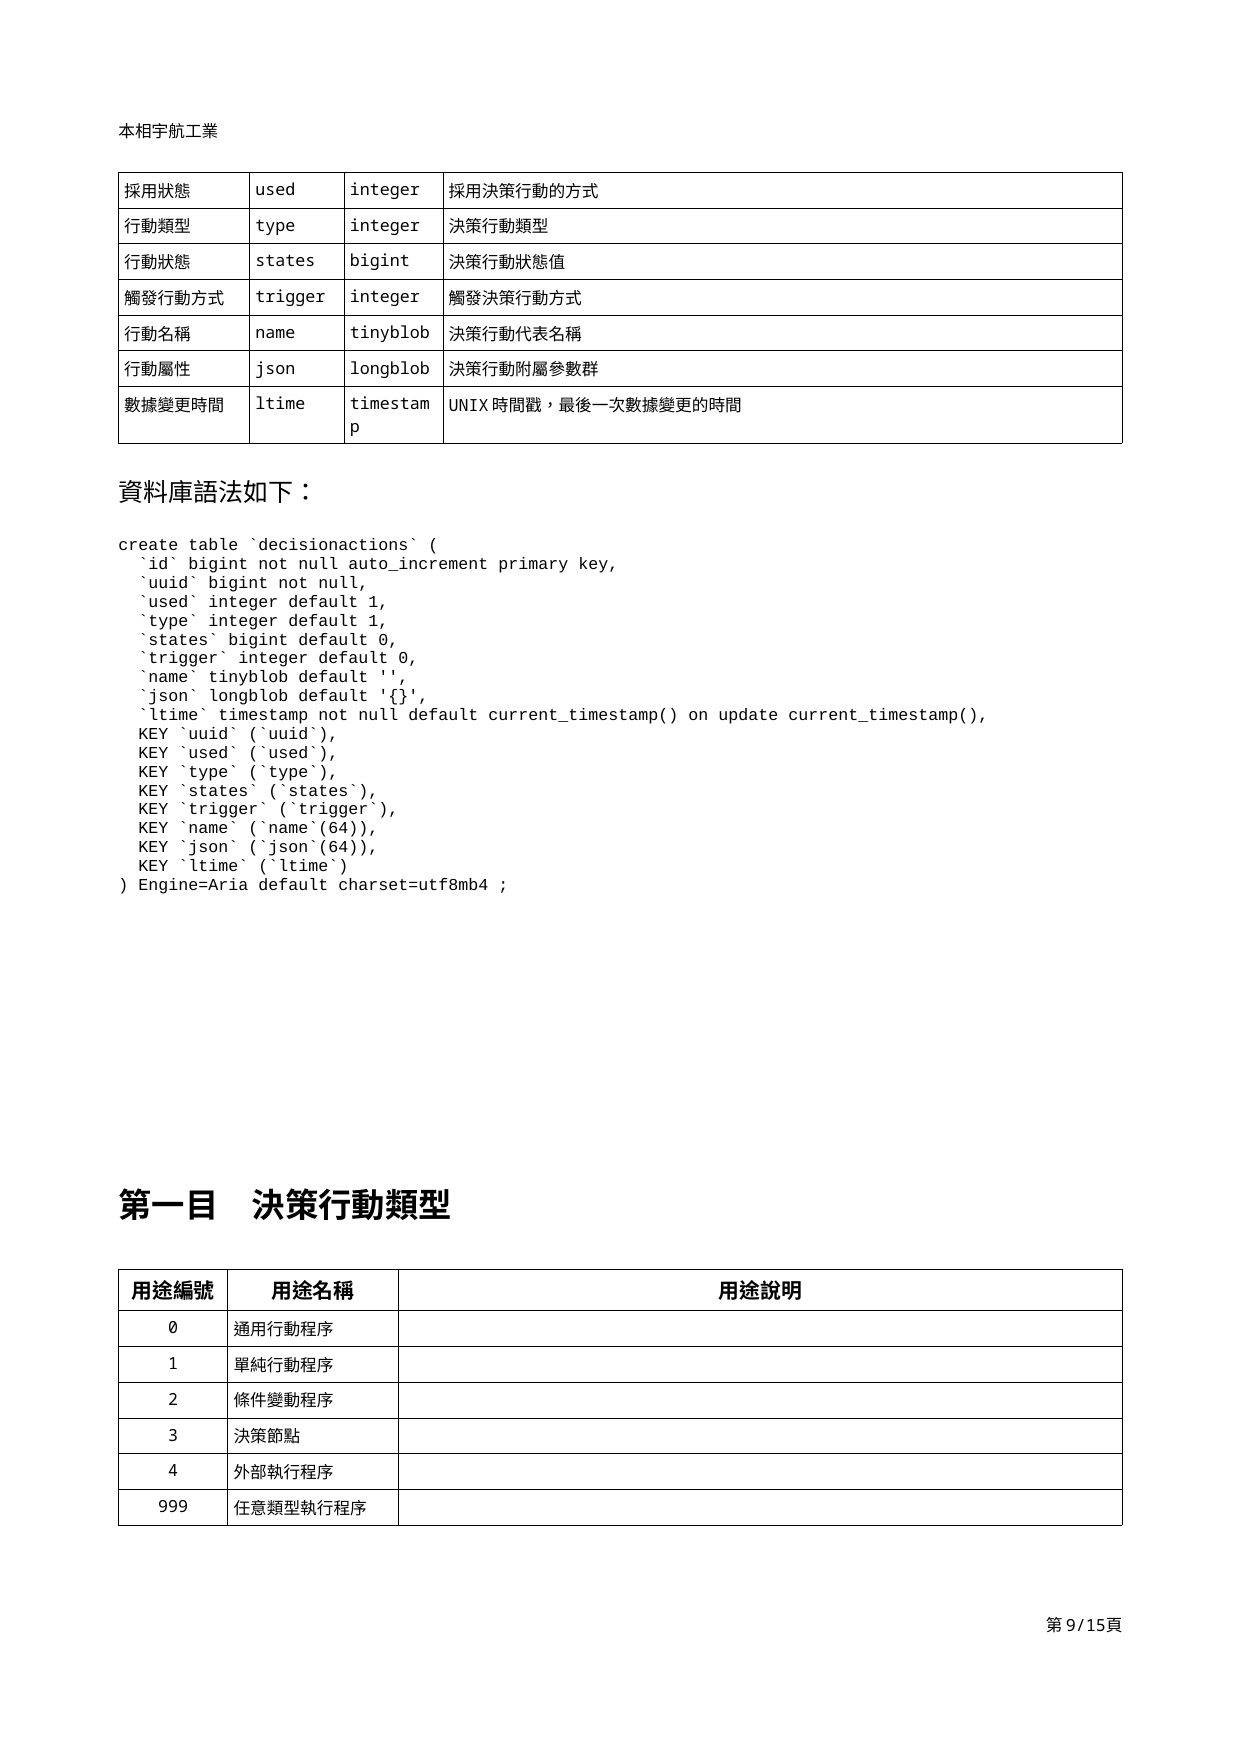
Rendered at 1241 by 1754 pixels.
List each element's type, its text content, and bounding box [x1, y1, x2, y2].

table_cell 行動名稱 [119, 316, 249, 350]
table_cell [399, 1311, 1122, 1346]
table_cell timestamp [345, 387, 443, 443]
text `ltime` timestamp not null default current_timestamp() on update current_timestamp(), [118, 707, 1122, 726]
table_cell 採用狀態 [119, 173, 249, 207]
table_cell bigint [345, 244, 443, 279]
table_cell tinyblob [345, 316, 443, 350]
text `name` tinyblob default '', [118, 669, 1122, 688]
table_cell [399, 1383, 1122, 1417]
table_cell 決策行動附屬參數群 [444, 351, 1122, 386]
table_cell type [250, 209, 344, 243]
table_cell 4 [119, 1454, 227, 1489]
table_cell 條件變動程序 [228, 1383, 398, 1417]
table_cell [399, 1347, 1122, 1382]
table_cell [399, 1454, 1122, 1489]
table_cell 外部執行程序 [228, 1454, 398, 1489]
table_cell trigger [250, 280, 344, 315]
table_cell used [250, 173, 344, 207]
table_cell 1 [119, 1347, 227, 1382]
table_cell longblob [345, 351, 443, 386]
text 資料庫語法如下： [118, 472, 1122, 508]
table_header 用途編號 [119, 1270, 227, 1310]
table_header 用途說明 [399, 1270, 1122, 1310]
table_cell ltime [250, 387, 344, 443]
table_cell json [250, 351, 344, 386]
table_cell 決策行動代表名稱 [444, 316, 1122, 350]
text KEY `json` (`json`(64)), [118, 839, 1122, 857]
table_header 用途名稱 [228, 1270, 398, 1310]
text KEY `uuid` (`uuid`), [118, 726, 1122, 744]
table_cell [399, 1490, 1122, 1524]
text `json` longblob default '{}', [118, 688, 1122, 707]
table_cell 決策節點 [228, 1419, 398, 1453]
table_cell 3 [119, 1419, 227, 1453]
table_cell 行動類型 [119, 209, 249, 243]
table_cell 任意類型執行程序 [228, 1490, 398, 1524]
table_cell 觸發行動方式 [119, 280, 249, 315]
subtitle 第一目 決策行動類型 [118, 1179, 1122, 1227]
table_cell name [250, 316, 344, 350]
table_cell 2 [119, 1383, 227, 1417]
table_cell integer [345, 280, 443, 315]
table_cell 999 [119, 1490, 227, 1524]
text KEY `trigger` (`trigger`), [118, 801, 1122, 820]
table_cell 行動狀態 [119, 244, 249, 279]
text KEY `type` (`type`), [118, 763, 1122, 782]
text `states` bigint default 0, [118, 631, 1122, 650]
table_cell 採用決策行動的方式 [444, 173, 1122, 207]
text KEY `ltime` (`ltime`) [118, 857, 1122, 876]
text `used` integer default 1, [118, 593, 1122, 612]
table_cell [399, 1419, 1122, 1453]
text create table `decisionactions` ( [118, 537, 1122, 556]
table_cell 數據變更時間 [119, 387, 249, 443]
text `id` bigint not null auto_increment primary key, [118, 556, 1122, 575]
table_cell integer [345, 209, 443, 243]
table_cell 通用行動程序 [228, 1311, 398, 1346]
table_cell 0 [119, 1311, 227, 1346]
table_cell 行動屬性 [119, 351, 249, 386]
text ) Engine=Aria default charset=utf8mb4 ; [118, 876, 1122, 895]
text KEY `states` (`states`), [118, 782, 1122, 801]
table_cell UNIX時間戳，最後一次數據變更的時間 [444, 387, 1122, 443]
table_cell 觸發決策行動方式 [444, 280, 1122, 315]
table_cell integer [345, 173, 443, 207]
table_cell 決策行動狀態值 [444, 244, 1122, 279]
text `trigger` integer default 0, [118, 650, 1122, 669]
text `uuid` bigint not null, [118, 575, 1122, 593]
table_cell 單純行動程序 [228, 1347, 398, 1382]
table_cell states [250, 244, 344, 279]
text `type` integer default 1, [118, 612, 1122, 631]
text KEY `used` (`used`), [118, 744, 1122, 763]
text KEY `name` (`name`(64)), [118, 820, 1122, 839]
table_cell 決策行動類型 [444, 209, 1122, 243]
